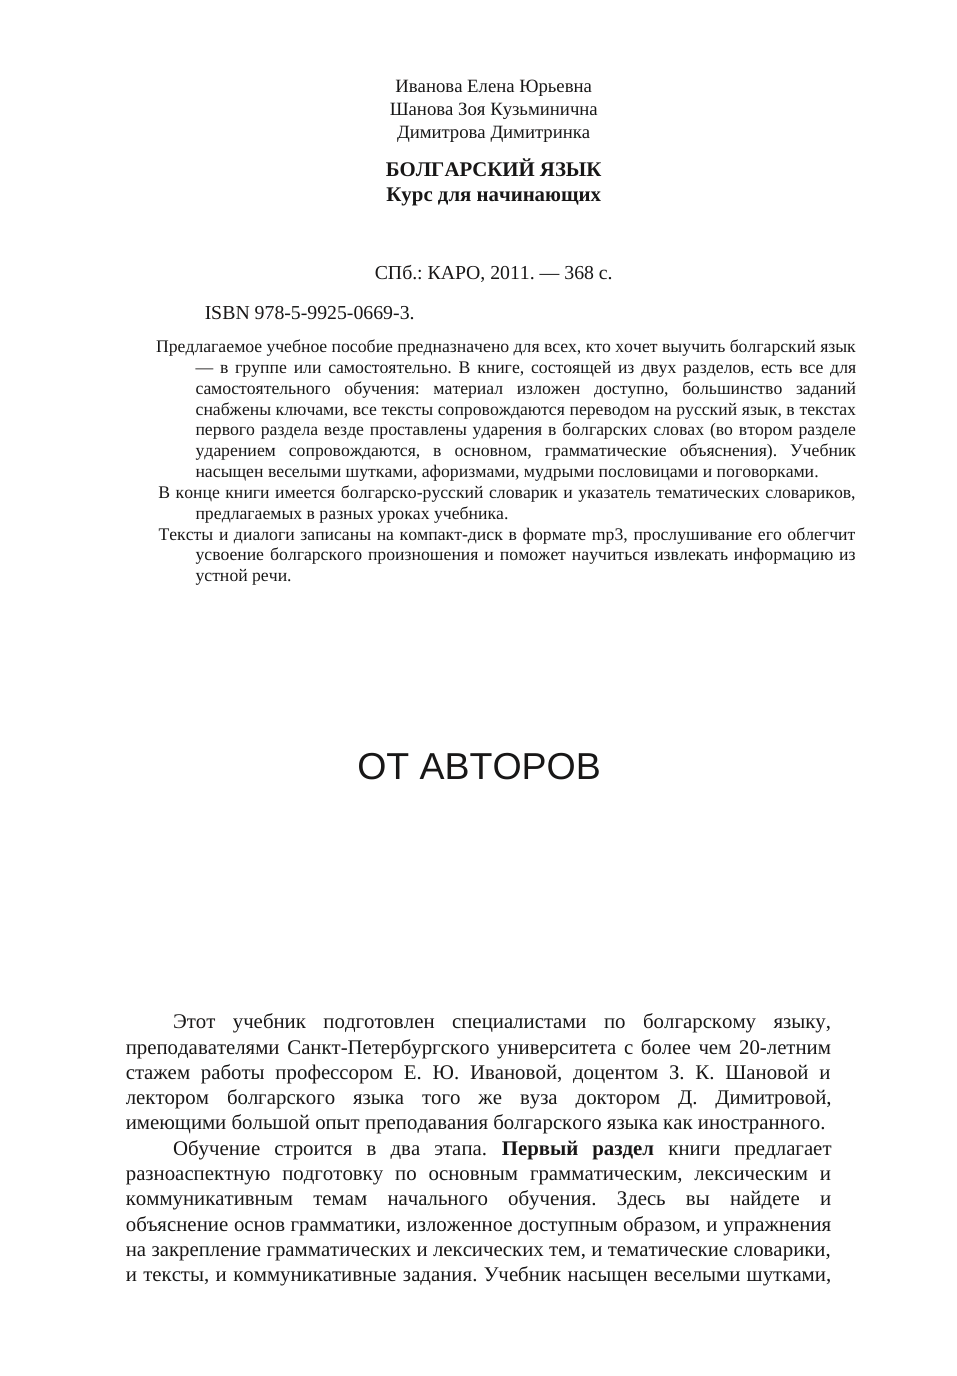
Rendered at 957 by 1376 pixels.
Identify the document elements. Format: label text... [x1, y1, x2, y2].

text ISBN 978-5-9925-0669-3. [125, 297, 857, 325]
text Этот учебник подготовлен специалистами по болгарскому языку, преподавателями Санкт-Петербургского университета с более чем 20-летним стажем работы профессором Е. Ю. Ивановой, доцентом З. К. Шановой и лектором болгарского языка того же вуза доктором Д. Димитровой, имеющими большой опыт преподавания болгарского языка как иностранного. [126, 1009, 832, 1134]
text Обучение строится в два этапа. Первый раздел книги предлагает разноаспектную подготовку по основным грамматическим, лексическим и коммуникативным темам начального обучения. Здесь вы найдете и объяснение основ грамматики, изложенное доступным образом, и упражнения на закрепление грамматических и лексических тем, и тематические словарики, и тексты, и коммуникативные задания. Учебник насыщен веселыми шутками, [126, 1136, 832, 1286]
text СПб.: КАРО, 2011. — 368 с. [364, 261, 623, 284]
text Предлагаемое учебное пособие предназначено для всех, кто хочет выучить болгарский язык — в группе или самостоятельно. В книге, состоящей из двух разделов, есть все для самостоятельного обучения: материал изложен доступно, большинство заданий снабжены ключами, все тексты сопровождаются переводом на русский язык, в текстах первого раздела везде проставлены ударения в болгарских словах (во втором разделе ударением сопровождаются, в основном, грамматические объяснения). Учебник насыщен веселыми шутками, афоризмами, мудрыми пословицами и поговорками. [147, 336, 857, 481]
text Шанова Зоя Кузьминична [130, 98, 857, 119]
text БОЛГАРСКИЙ ЯЗЫК Курс для начинающих [364, 157, 623, 206]
text Тексты и диалоги записаны на компакт-диск в формате mp3, прослушивание его облегчит усвоение болгарского произношения и поможет научиться извлекать информацию из устной речи. [147, 523, 857, 585]
text Димитрова Димитринка [130, 121, 857, 143]
subtitle ОТ АВТОРОВ [150, 744, 808, 787]
text Иванова Елена Юрьевна [130, 75, 857, 97]
text В конце книги имеется болгарско-русский словарик и указатель тематических словариков, предлагаемых в разных уроках учебника. [147, 482, 857, 523]
